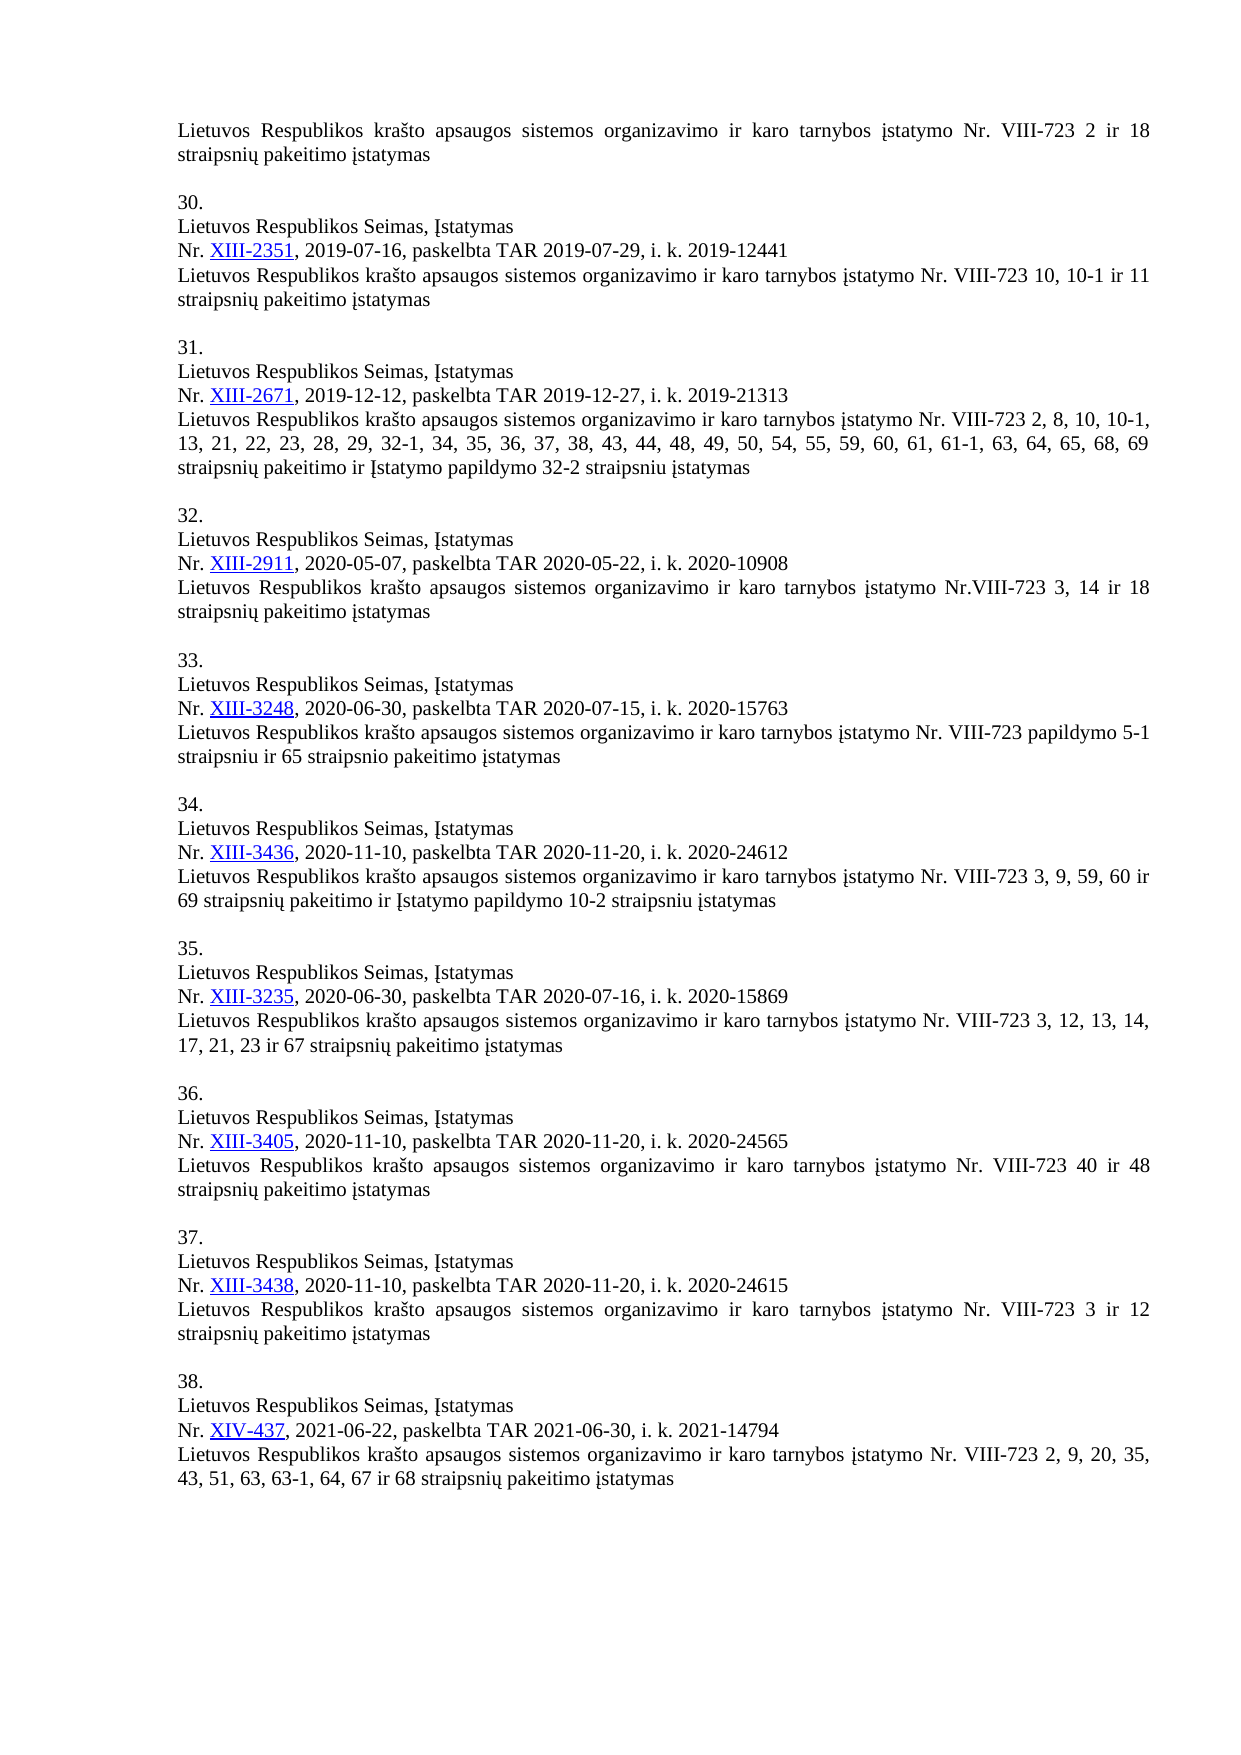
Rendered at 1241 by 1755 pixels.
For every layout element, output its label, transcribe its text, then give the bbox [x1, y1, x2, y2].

text Nr. XIII-2671, 2019-12-12, paskelbta TAR 2019-12-27, i. k. 2019-21313 [177, 383, 1152, 407]
text 35. [177, 936, 1152, 960]
text Lietuvos Respublikos Seimas, Įstatymas [177, 527, 1152, 551]
text 30. [177, 190, 1152, 214]
text Nr. XIII-3248, 2020-06-30, paskelbta TAR 2020-07-15, i. k. 2020-15763 [177, 696, 1152, 720]
text Lietuvos Respublikos Seimas, Įstatymas [177, 1105, 1152, 1129]
text Lietuvos Respublikos Seimas, Įstatymas [177, 672, 1152, 696]
text Nr. XIII-3405, 2020-11-10, paskelbta TAR 2020-11-20, i. k. 2020-24565 [177, 1129, 1152, 1153]
text 36. [177, 1081, 1152, 1105]
text Lietuvos Respublikos krašto apsaugos sistemos organizavimo ir karo tarnybos įstatymo Nr. VIII-723 10, 10-1 ir 11 straipsnių pakeitimo įstatymas [177, 262, 1152, 311]
text Lietuvos Respublikos krašto apsaugos sistemos organizavimo ir karo tarnybos įstatymo Nr. VIII-723 3 ir 12 straipsnių pakeitimo įstatymas [177, 1297, 1152, 1345]
text Nr. XIII-3235, 2020-06-30, paskelbta TAR 2020-07-16, i. k. 2020-15869 [177, 984, 1152, 1008]
text Lietuvos Respublikos Seimas, Įstatymas [177, 214, 1152, 238]
text Lietuvos Respublikos Seimas, Įstatymas [177, 1393, 1152, 1417]
text Nr. XIV-437, 2021-06-22, paskelbta TAR 2021-06-30, i. k. 2021-14794 [177, 1417, 1152, 1442]
text 31. [177, 335, 1152, 359]
text Lietuvos Respublikos krašto apsaugos sistemos organizavimo ir karo tarnybos įstatymo Nr. VIII-723 2, 9, 20, 35, 43, 51, 63, 63-1, 64, 67 ir 68 straipsnių pakeitimo įstatymas [177, 1442, 1152, 1490]
text Nr. XIII-3436, 2020-11-10, paskelbta TAR 2020-11-20, i. k. 2020-24612 [177, 840, 1152, 864]
text Lietuvos Respublikos krašto apsaugos sistemos organizavimo ir karo tarnybos įstatymo Nr. VIII-723 2 ir 18 straipsnių pakeitimo įstatymas [177, 118, 1152, 166]
text 33. [177, 647, 1152, 672]
text Lietuvos Respublikos Seimas, Įstatymas [177, 1249, 1152, 1273]
text Nr. XIII-3438, 2020-11-10, paskelbta TAR 2020-11-20, i. k. 2020-24615 [177, 1273, 1152, 1297]
text 32. [177, 503, 1152, 527]
text 37. [177, 1225, 1152, 1249]
text Lietuvos Respublikos krašto apsaugos sistemos organizavimo ir karo tarnybos įstatymo Nr. VIII-723 papildymo 5-1 straipsniu ir 65 straipsnio pakeitimo įstatymas [177, 720, 1152, 768]
text Lietuvos Respublikos Seimas, Įstatymas [177, 816, 1152, 840]
text Lietuvos Respublikos krašto apsaugos sistemos organizavimo ir karo tarnybos įstatymo Nr. VIII-723 40 ir 48 straipsnių pakeitimo įstatymas [177, 1153, 1152, 1201]
text 38. [177, 1369, 1152, 1393]
text Lietuvos Respublikos Seimas, Įstatymas [177, 359, 1152, 383]
text Lietuvos Respublikos krašto apsaugos sistemos organizavimo ir karo tarnybos įstatymo Nr. VIII-723 3, 9, 59, 60 ir 69 straipsnių pakeitimo ir Įstatymo papildymo 10-2 straipsniu įstatymas [177, 864, 1152, 912]
text Nr. XIII-2911, 2020-05-07, paskelbta TAR 2020-05-22, i. k. 2020-10908 [177, 551, 1152, 575]
text 34. [177, 792, 1152, 816]
text Nr. XIII-2351, 2019-07-16, paskelbta TAR 2019-07-29, i. k. 2019-12441 [177, 238, 1152, 262]
text Lietuvos Respublikos krašto apsaugos sistemos organizavimo ir karo tarnybos įstatymo Nr. VIII-723 2, 8, 10, 10-1, 13, 21, 22, 23, 28, 29, 32-1, 34, 35, 36, 37, 38, 43, 44, 48, 49, 50, 54, 55, 59, 60, 61, 61-1, 63, 64, 65, 68, 69 straipsnių pakeitimo ir Įstatymo papildymo 32-2 straipsniu įstatymas [177, 407, 1152, 479]
text Lietuvos Respublikos Seimas, Įstatymas [177, 960, 1152, 984]
text Lietuvos Respublikos krašto apsaugos sistemos organizavimo ir karo tarnybos įstatymo Nr.VIII-723 3, 14 ir 18 straipsnių pakeitimo įstatymas [177, 575, 1152, 623]
text Lietuvos Respublikos krašto apsaugos sistemos organizavimo ir karo tarnybos įstatymo Nr. VIII-723 3, 12, 13, 14, 17, 21, 23 ir 67 straipsnių pakeitimo įstatymas [177, 1008, 1152, 1057]
